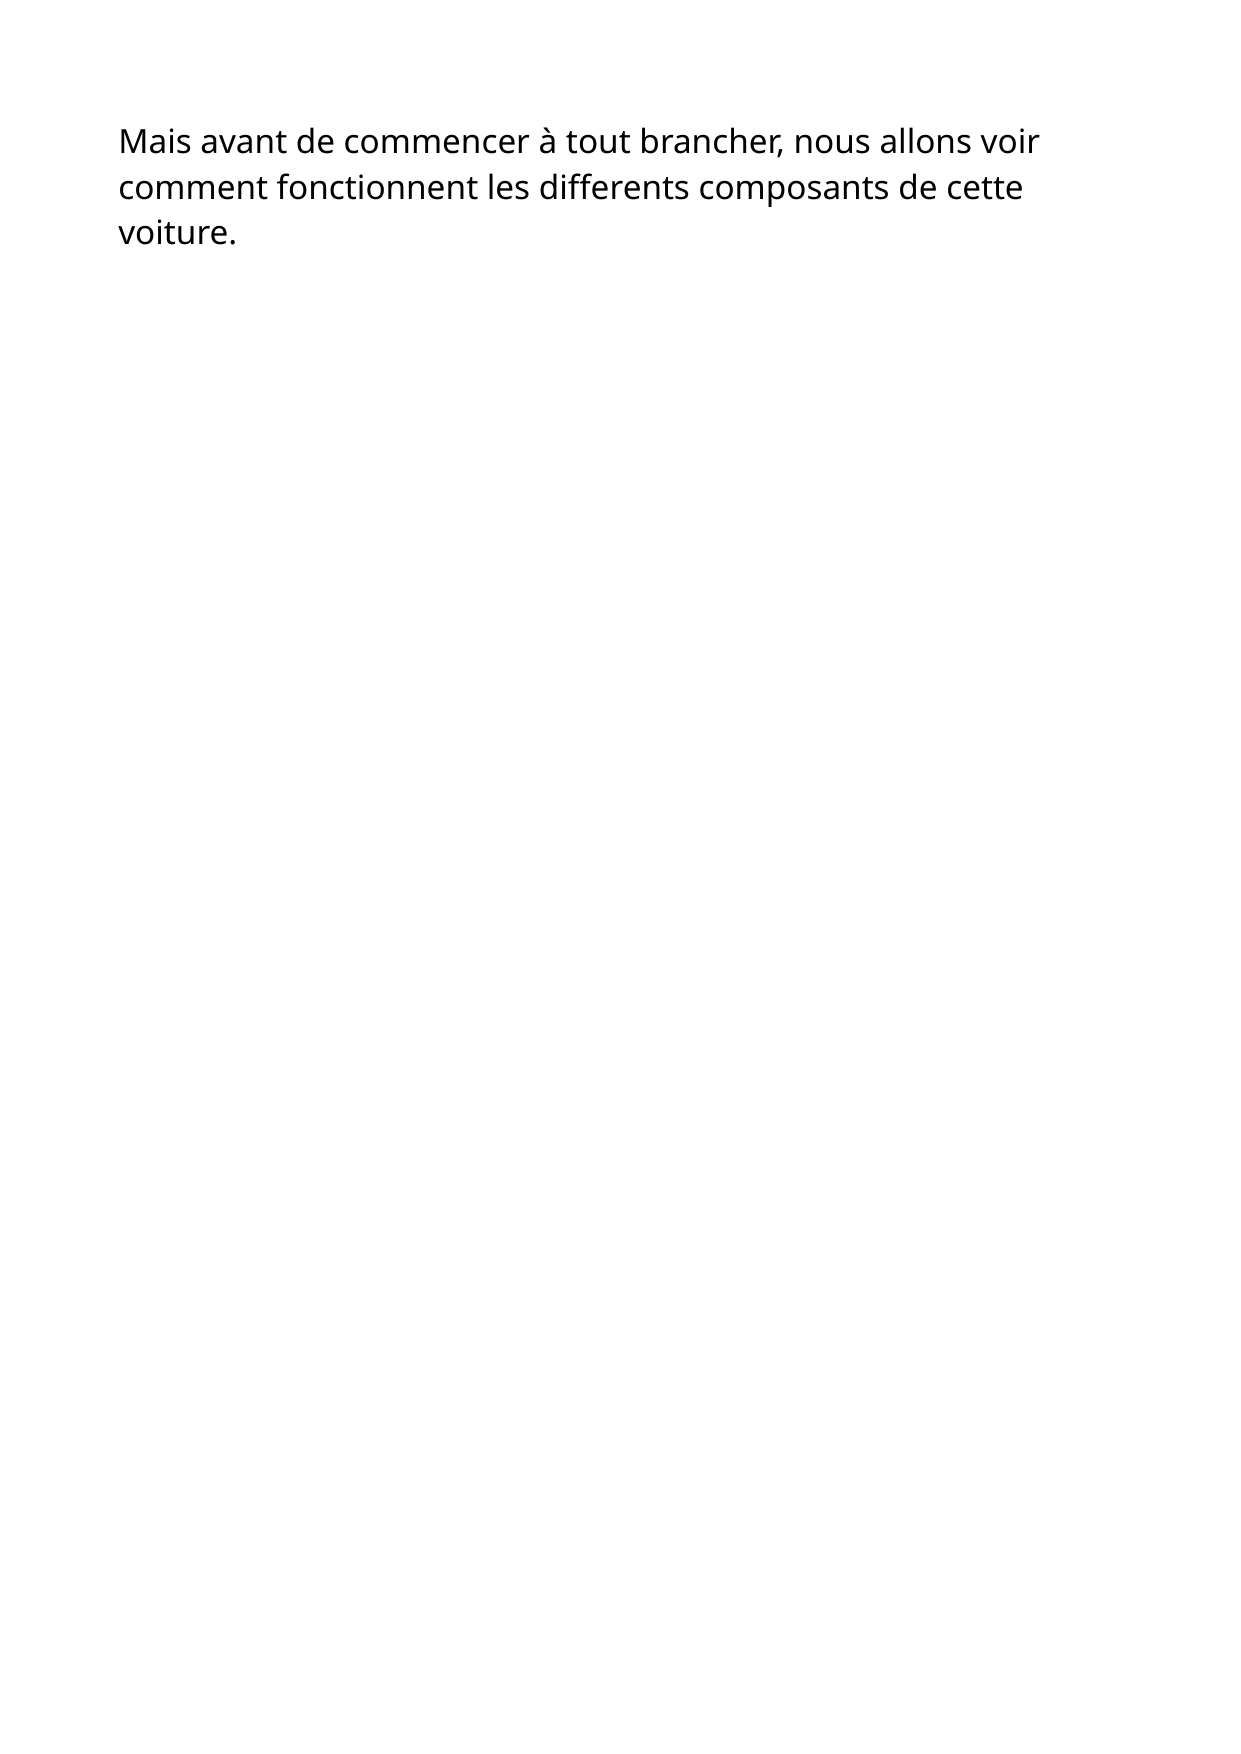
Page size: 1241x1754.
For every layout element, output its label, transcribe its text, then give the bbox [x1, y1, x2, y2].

text Mais avant de commencer à tout brancher, nous allons voir comment fonctionnent les differents composants de cette voiture. [118, 118, 1122, 254]
